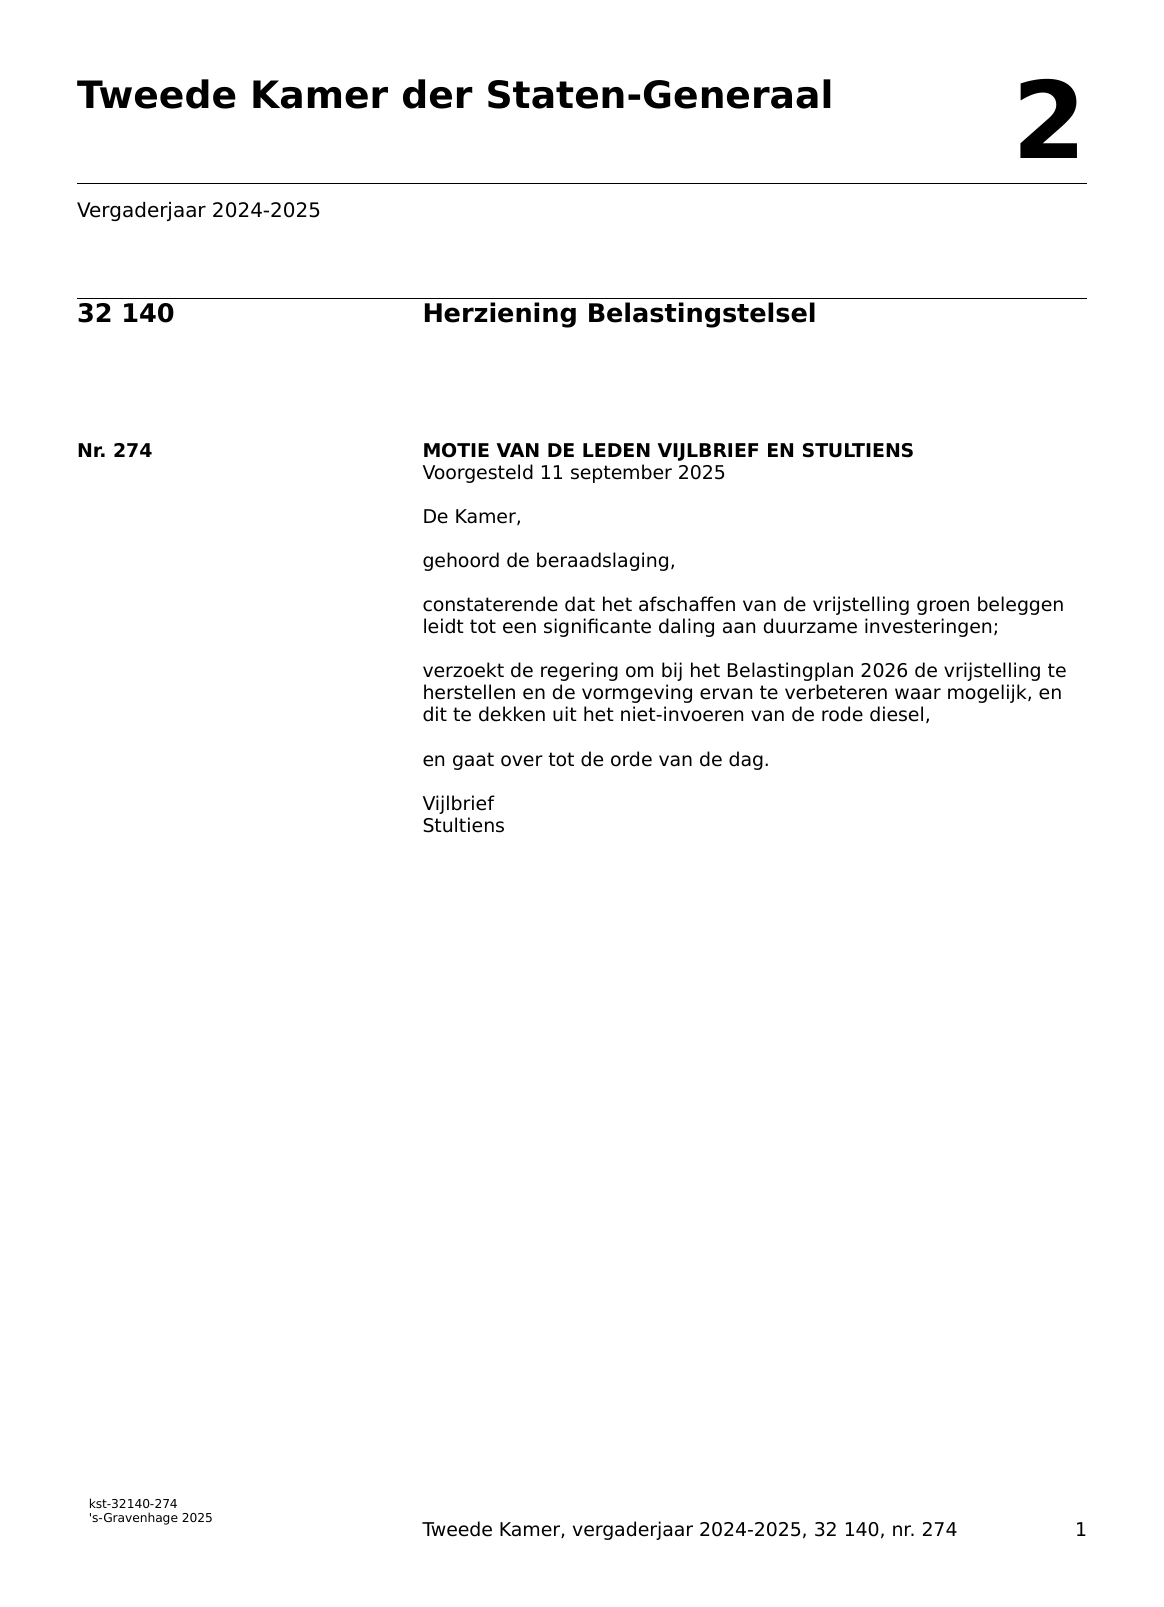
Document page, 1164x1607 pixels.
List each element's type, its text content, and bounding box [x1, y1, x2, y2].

text Stultiens [422, 814, 1087, 837]
subtitle Nr. 274 MOTIE VAN DE LEDEN VIJLBRIEF EN STULTIENS [77, 440, 1087, 462]
text Vijlbrief [422, 793, 1087, 814]
table_cell Vergaderjaar 2024-2025 [77, 184, 1087, 298]
text en gaat over tot de orde van de dag. [422, 748, 1087, 770]
text gehoord de beraadslaging, [422, 550, 1087, 572]
text verzoekt de regering om bij het Belastingplan 2026 de vrijstelling te herstellen en de vormgeving ervan te verbeteren waar mogelijk, en dit te dekken uit het niet-invoeren van de rode diesel, [422, 660, 1087, 726]
text kst-32140-274 [88, 1497, 323, 1511]
subtitle 32 140 Herziening Belastingstelsel [77, 299, 1087, 329]
text 's-Gravenhage 2025 [88, 1511, 323, 1525]
text Voorgesteld 11 september 2025 [422, 462, 1087, 484]
table_header 2 [886, 59, 1087, 183]
text constaterende dat het afschaffen van de vrijstelling groen beleggen leidt tot een significante daling aan duurzame investeringen; [422, 594, 1087, 638]
text De Kamer, [422, 506, 1087, 528]
table_header Tweede Kamer der Staten-Generaal [77, 59, 886, 183]
